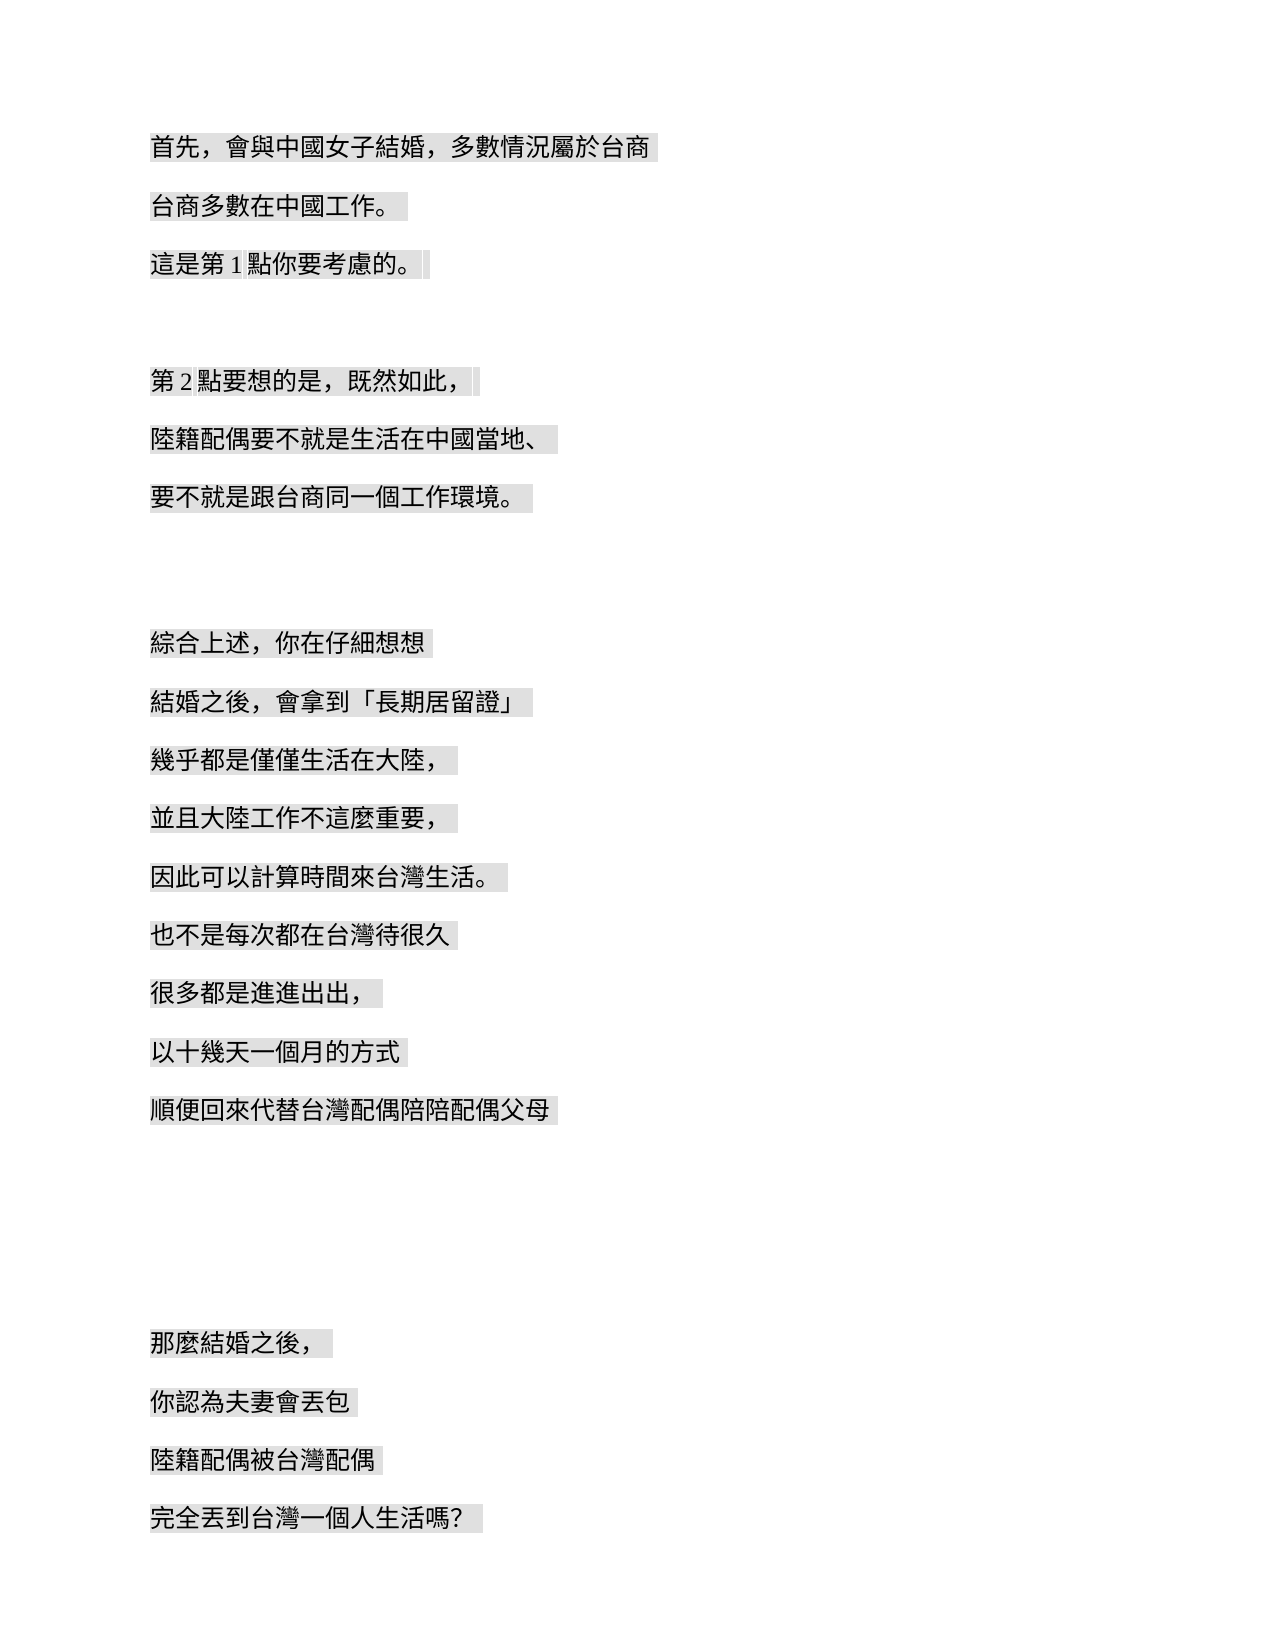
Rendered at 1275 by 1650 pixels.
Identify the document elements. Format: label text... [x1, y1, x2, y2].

text 首先，會與中國女子結婚，多數情況屬於台商 台商多數在中國工作。 這是第1點你要考慮的。 第2點要想的是，既然如此， 陸籍配偶要不就是生活在中國當地、 要不就是跟台商同一個工作環境。 綜合上述，你在仔細想想 結婚之後，會拿到「長期居留證」 幾乎都是僅僅生活在大陸， 並且大陸工作不這麼重要， 因此可以計算時間來台灣生活。 也不是每次都在台灣待很久 很多都是進進出出， 以十幾天一個月的方式 順便回來代替台灣配偶陪陪配偶父母 那麼結婚之後， 你認為夫妻會丟包 陸籍配偶被台灣配偶 完全丟到台灣一個人生活嗎？ [150, 75, 1125, 1563]
